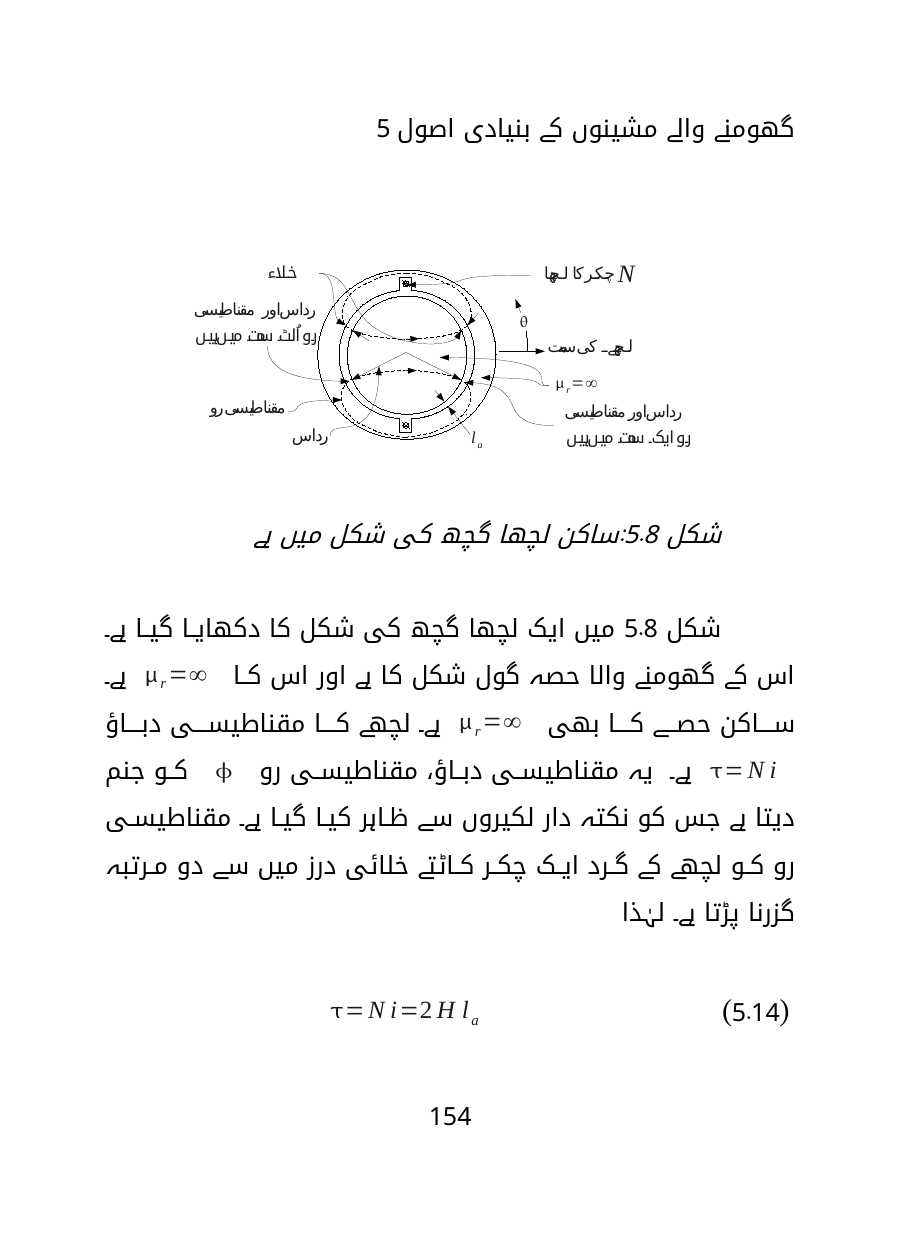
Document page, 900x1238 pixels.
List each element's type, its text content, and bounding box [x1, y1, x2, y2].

table_header [105, 984, 696, 1055]
text شکل 5.8:ساکن لچھا گچھ کی شکل میں ہے [179, 195, 721, 558]
text شکل 5.8 میں ایک لچھا گچھ کی شکل کا دکھایا گیا ہے۔اس کے گھومنے والا حصہ گول شکل کا ہے اور اس کا ہے۔ساکن حصے کا بھی ہے۔ لچھے کا مقناطیسی دباؤ ہے۔ یہ مقناطیسی دباؤ، مقناطیسی رو کو جنم دیتا ہے جس کو نکتہ دار لکیروں سے ظاہر کیا گیا ہے۔ مقناطیسی رو کو لچھے کے گرد ایک چکر کاٹتے خلائی درز میں سے دو مرتبہ گزرنا پڑتا ہے۔ لہٰذا [105, 605, 795, 937]
table_header (5.14) [696, 984, 795, 1055]
